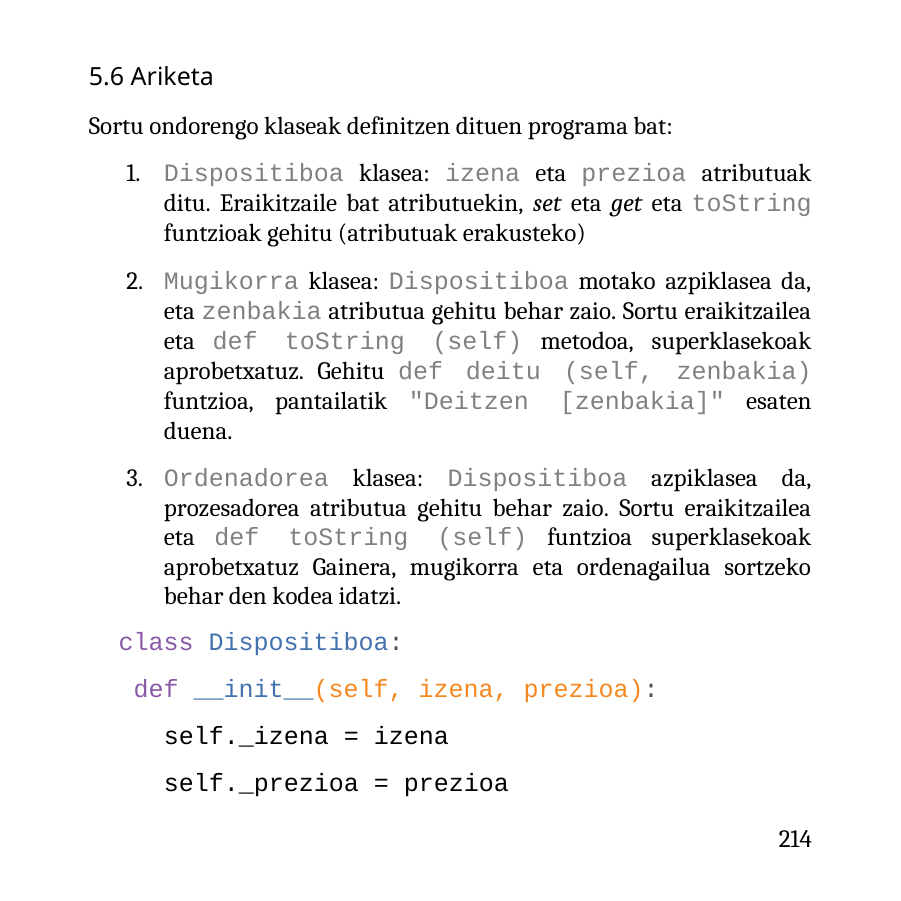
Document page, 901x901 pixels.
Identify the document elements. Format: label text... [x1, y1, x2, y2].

list Ordenadorea klasea: Dispositiboa azpiklasea da, prozesadorea atributua gehitu behar zaio. Sortu eraikitzailea eta def toString (self) funtzioa superklasekoak aprobetxatuz Gainera, mugikorra eta ordenagailua sortzeko behar den kodea idatzi. [126, 464, 811, 611]
text def __init__(self, izena, prezioa): [118, 676, 811, 705]
list Mugikorra klasea: Dispositiboa motako azpiklasea da, eta zenbakia atributua gehitu behar zaio. Sortu eraikitzailea eta def toString (self) metodoa, superklasekoak aprobetxatuz. Gehitu def deitu (self, zenbakia) funtzioa, pantailatik "Deitzen [zenbakia]" esaten duena. [126, 267, 811, 446]
text 5.6 Ariketa [89, 59, 811, 93]
text class Dispositiboa: [118, 629, 811, 658]
text self._prezioa = prezioa [118, 771, 811, 799]
text Sortu ondorengo klaseak definitzen dituen programa bat: [89, 112, 811, 141]
list Dispositiboa klasea: izena eta prezioa atributuak ditu. Eraikitzaile bat atributuekin, set eta get eta toString funtzioak gehitu (atributuak erakusteko) [126, 159, 811, 248]
text self._izena = izena [118, 723, 811, 752]
